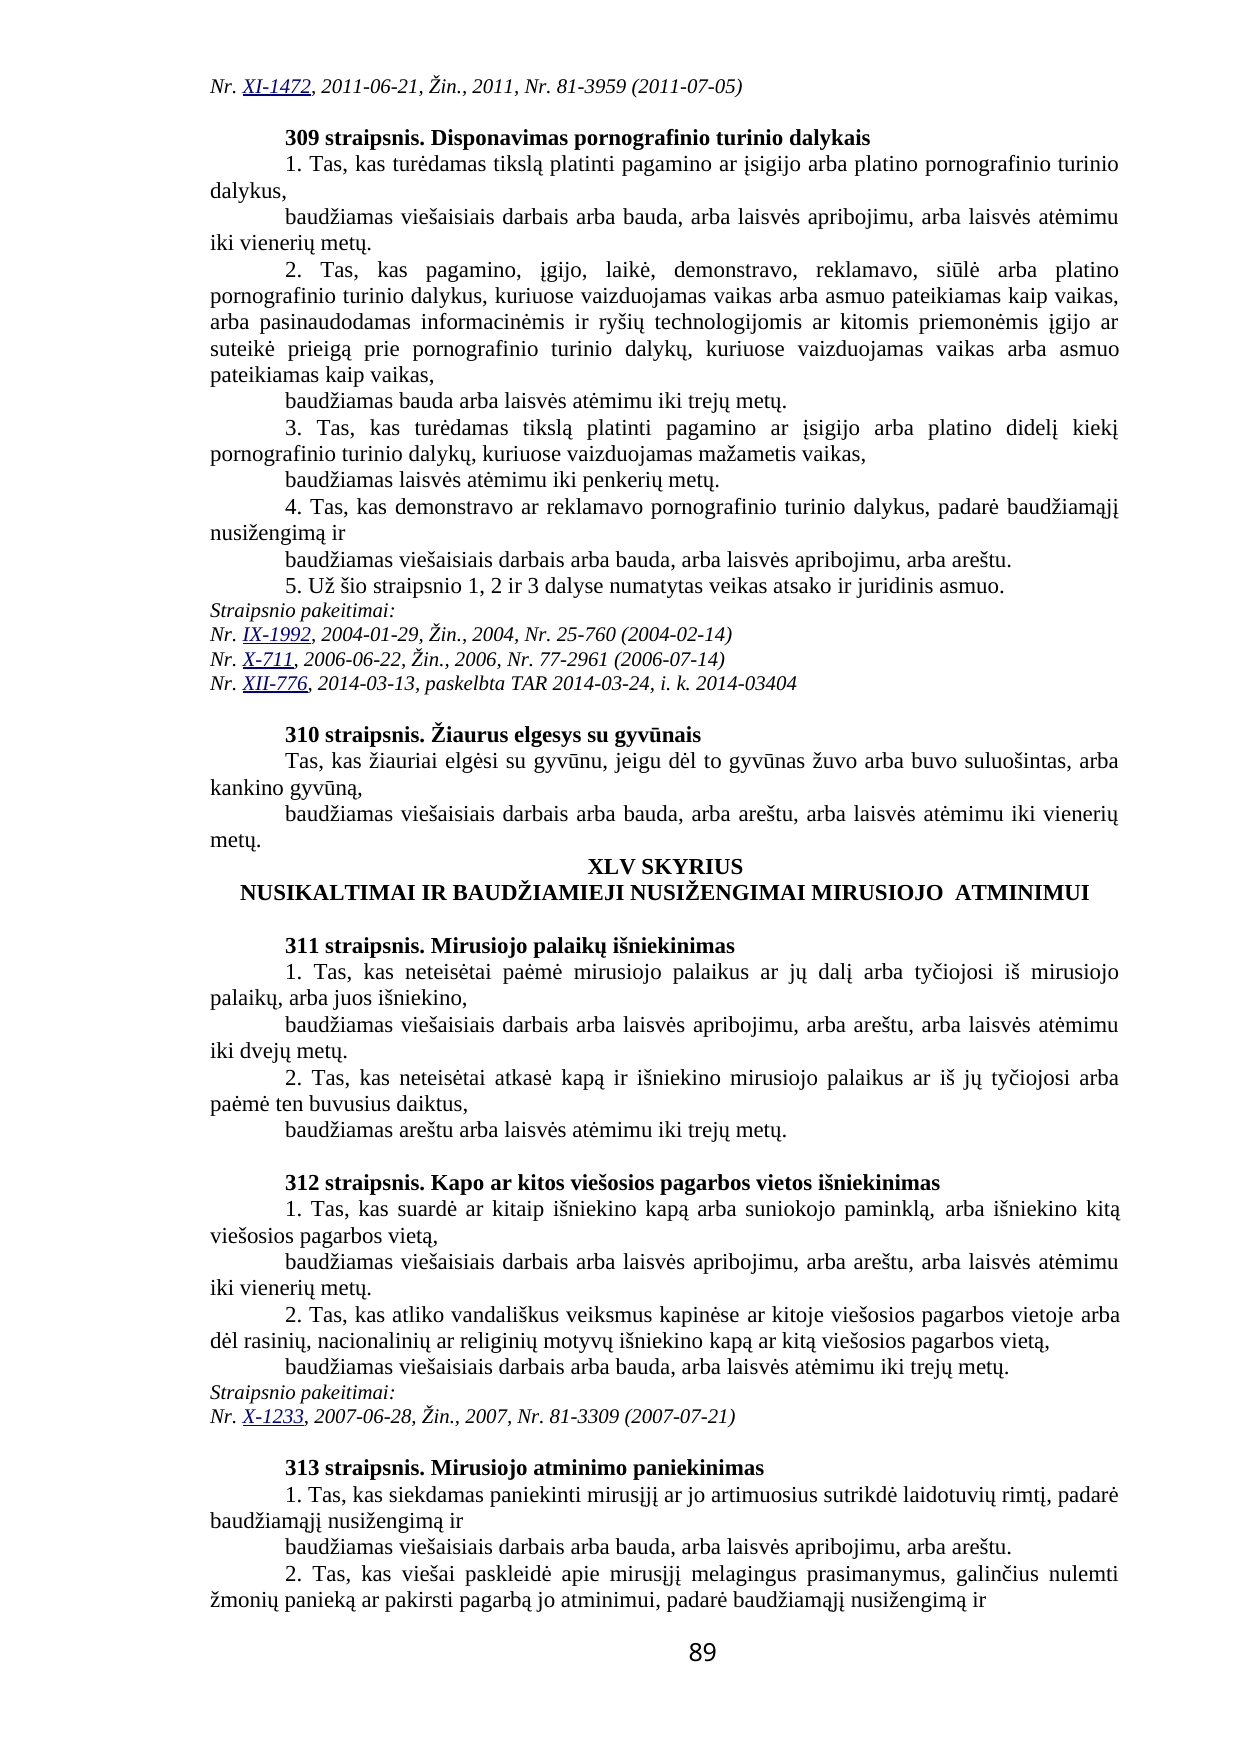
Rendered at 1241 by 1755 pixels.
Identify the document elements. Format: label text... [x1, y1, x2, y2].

text 2. Tas, kas pagamino, įgijo, laikė, demonstravo, reklamavo, siūlė arba platino pornografinio turinio dalykus, kuriuose vaizduojamas vaikas arba asmuo pateikiamas kaip vaikas, arba pasinaudodamas informacinėmis ir ryšių technologijomis ar kitomis priemonėmis įgijo ar suteikė prieigą prie pornografinio turinio dalykų, kuriuose vaizduojamas vaikas arba asmuo pateikiamas kaip vaikas, [210, 256, 1120, 387]
text Straipsnio pakeitimai: [210, 598, 1120, 622]
text 2. Tas, kas neteisėtai atkasė kapą ir išniekino mirusiojo palaikus ar iš jų tyčiojosi arba paėmė ten buvusius daiktus, [210, 1063, 1120, 1116]
text 5. Už šio straipsnio 1, 2 ir 3 dalyse numatytas veikas atsako ir juridinis asmuo. [210, 572, 1120, 598]
text baudžiamas viešaisiais darbais arba bauda, arba laisvės apribojimu, arba areštu. [210, 1533, 1120, 1560]
text NUSIKALTIMAI IR BAUDŽIAMIEJI NUSIŽENGIMAI MIRUSIOJO ATMINIMUI [210, 879, 1120, 905]
text baudžiamas viešaisiais darbais arba bauda, arba laisvės apribojimu, arba laisvės atėmimu iki vienerių metų. [210, 203, 1120, 256]
text 311 straipsnis. Mirusiojo palaikų išniekinimas [210, 932, 1120, 958]
text baudžiamas viešaisiais darbais arba bauda, arba laisvės atėmimu iki trejų metų. [210, 1353, 1120, 1380]
text 4. Tas, kas demonstravo ar reklamavo pornografinio turinio dalykus, padarė baudžiamąjį nusižengimą ir [210, 493, 1120, 546]
text 310 straipsnis. Žiaurus elgesys su gyvūnais [210, 721, 1120, 747]
text XLV SKYRIUS [210, 853, 1120, 879]
text 1. Tas, kas neteisėtai paėmė mirusiojo palaikus ar jų dalį arba tyčiojosi iš mirusiojo palaikų, arba juos išniekino, [210, 958, 1120, 1011]
text 313 straipsnis. Mirusiojo atminimo paniekinimas [210, 1454, 1120, 1481]
text baudžiamas viešaisiais darbais arba laisvės apribojimu, arba areštu, arba laisvės atėmimu iki dvejų metų. [210, 1011, 1120, 1063]
text 1. Tas, kas turėdamas tikslą platinti pagamino ar įsigijo arba platino pornografinio turinio dalykus, [210, 150, 1120, 203]
text Nr. X-1233, 2007-06-28, Žin., 2007, Nr. 81-3309 (2007-07-21) [210, 1404, 1120, 1428]
text 3. Tas, kas turėdamas tikslą platinti pagamino ar įsigijo arba platino didelį kiekį pornografinio turinio dalykų, kuriuose vaizduojamas mažametis vaikas, [210, 414, 1120, 467]
text baudžiamas laisvės atėmimu iki penkerių metų. [210, 467, 1120, 493]
text baudžiamas viešaisiais darbais arba bauda, arba laisvės apribojimu, arba areštu. [210, 546, 1120, 572]
text 2. Tas, kas atliko vandališkus veiksmus kapinėse ar kitoje viešosios pagarbos vietoje arba dėl rasinių, nacionalinių ar religinių motyvų išniekino kapą ar kitą viešosios pagarbos vietą, [210, 1301, 1120, 1353]
text Nr. IX-1992, 2004-01-29, Žin., 2004, Nr. 25-760 (2004-02-14) [210, 622, 1120, 646]
text baudžiamas areštu arba laisvės atėmimu iki trejų metų. [210, 1116, 1120, 1143]
text Nr. XII-776, 2014-03-13, paskelbta TAR 2014-03-24, i. k. 2014-03404 [210, 671, 1120, 694]
text 312 straipsnis. Kapo ar kitos viešosios pagarbos vietos išniekinimas [210, 1169, 1120, 1195]
text 1. Tas, kas suardė ar kitaip išniekino kapą arba suniokojo paminklą, arba išniekino kitą viešosios pagarbos vietą, [210, 1195, 1120, 1248]
text Straipsnio pakeitimai: [210, 1380, 1120, 1404]
text Nr. X-711, 2006-06-22, Žin., 2006, Nr. 77-2961 (2006-07-14) [210, 646, 1120, 671]
text 309 straipsnis. Disponavimas pornografinio turinio dalykais [285, 124, 1120, 150]
text baudžiamas viešaisiais darbais arba laisvės apribojimu, arba areštu, arba laisvės atėmimu iki vienerių metų. [210, 1248, 1120, 1301]
text Nr. XI-1472, 2011-06-21, Žin., 2011, Nr. 81-3959 (2011-07-05) [210, 73, 1120, 98]
text 2. Tas, kas viešai paskleidė apie mirusįjį melagingus prasimanymus, galinčius nulemti žmonių panieką ar pakirsti pagarbą jo atminimui, padarė baudžiamąjį nusižengimą ir [210, 1560, 1120, 1612]
text 1. Tas, kas siekdamas paniekinti mirusįjį ar jo artimuosius sutrikdė laidotuvių rimtį, padarė baudžiamąjį nusižengimą ir [210, 1481, 1120, 1533]
text Tas, kas žiauriai elgėsi su gyvūnu, jeigu dėl to gyvūnas žuvo arba buvo suluošintas, arba kankino gyvūną, [210, 747, 1120, 800]
text baudžiamas viešaisiais darbais arba bauda, arba areštu, arba laisvės atėmimu iki vienerių metų. [210, 800, 1120, 853]
text baudžiamas bauda arba laisvės atėmimu iki trejų metų. [210, 387, 1120, 414]
